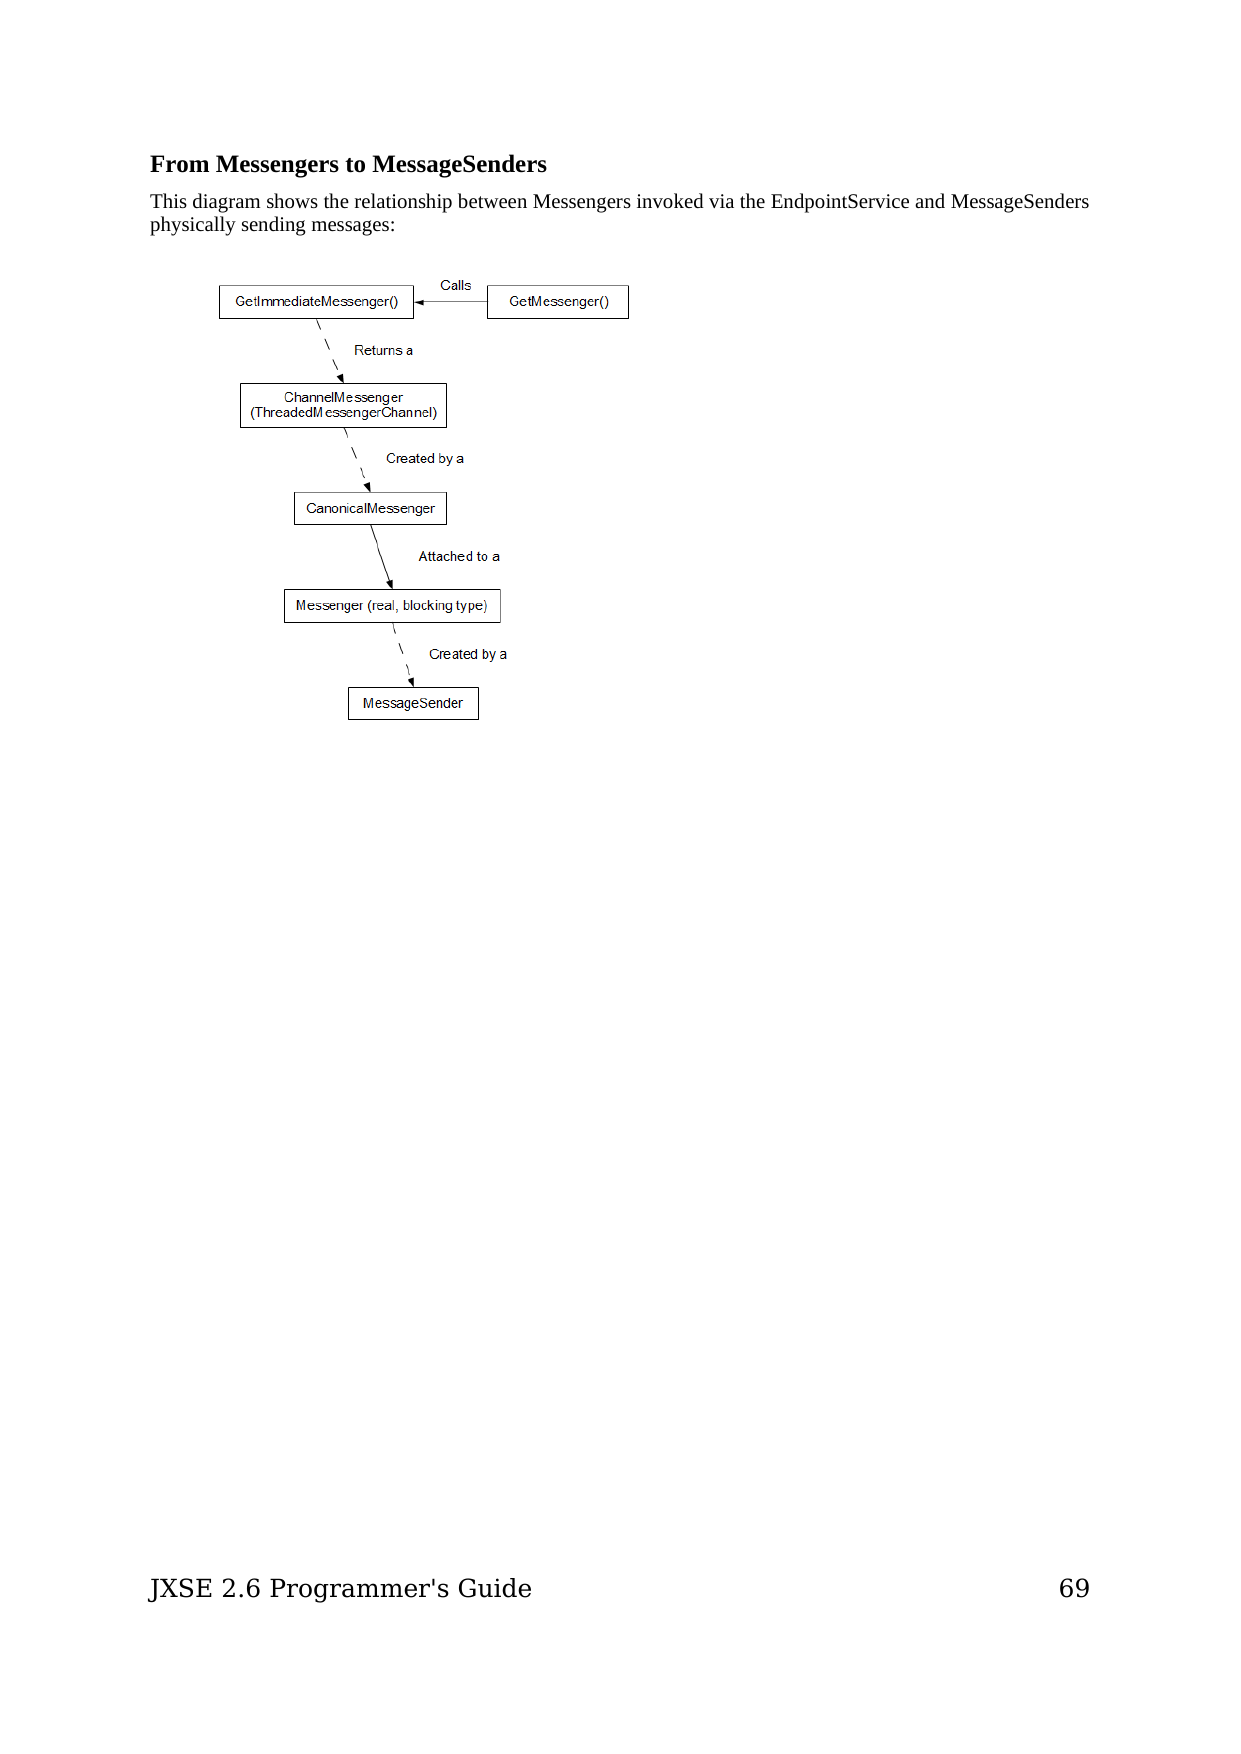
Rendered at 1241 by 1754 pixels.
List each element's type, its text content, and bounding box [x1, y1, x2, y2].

text This diagram shows the relationship between Messengers invoked via the EndpointService and MessageSenders physically sending messages: [150, 189, 1090, 236]
text From Messengers to MessageSenders [150, 150, 1090, 178]
picture [209, 271, 639, 730]
